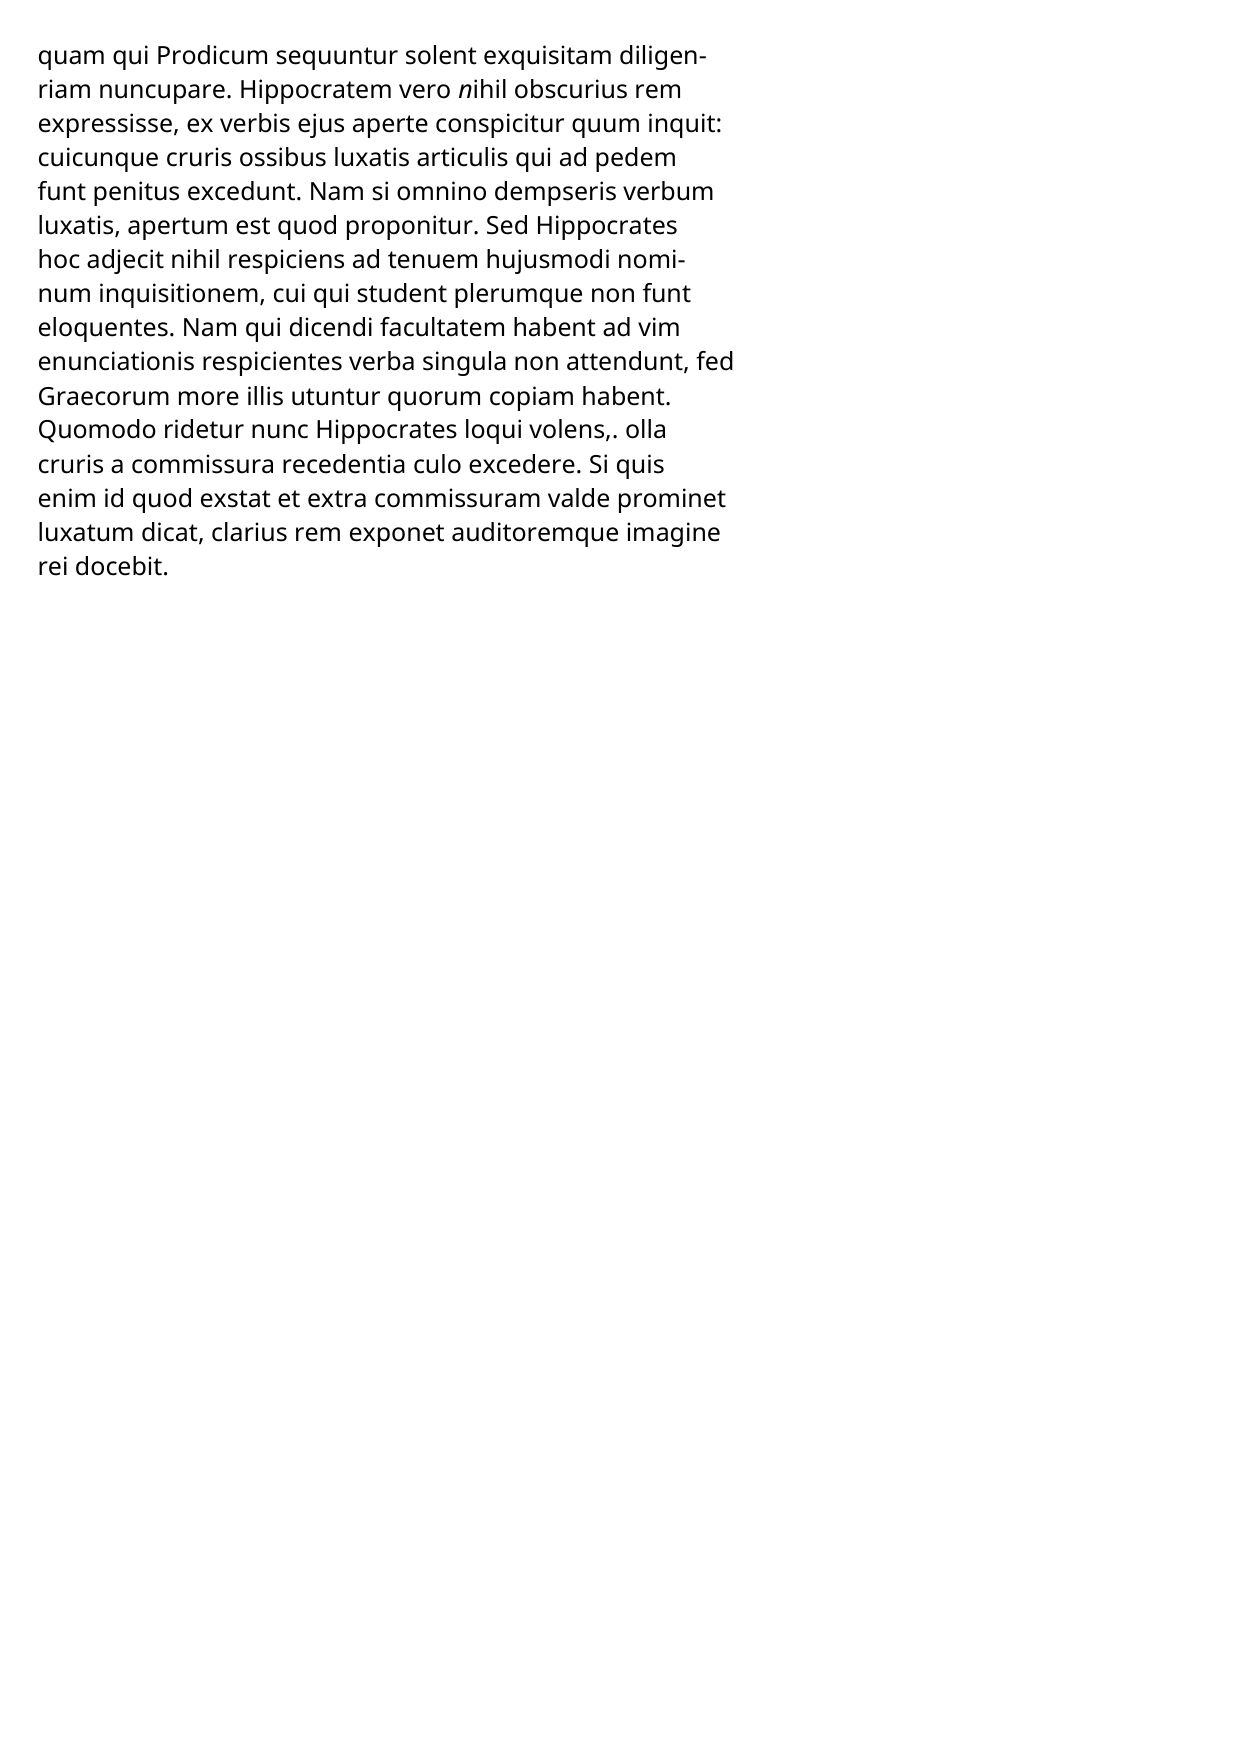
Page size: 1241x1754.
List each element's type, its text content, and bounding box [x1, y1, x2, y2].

text quam qui Prodicum sequuntur solent exquisitam diligen- riam nuncupare. Hippocratem vero nihil obscurius rem expressisse, ex verbis ejus aperte conspicitur quum inquit: cuicunque cruris ossibus luxatis articulis qui ad pedem funt penitus excedunt. Nam si omnino dempseris verbum luxatis, apertum est quod proponitur. Sed Hippocrates hoc adjecit nihil respiciens ad tenuem hujusmodi nomi- num inquisitionem, cui qui student plerumque non funt eloquentes. Nam qui dicendi facultatem habent ad vim enunciationis respicientes verba singula non attendunt, fed Graecorum more illis utuntur quorum copiam habent. Quomodo ridetur nunc Hippocrates loqui volens,. olla cruris a commissura recedentia culo excedere. Si quis enim id quod exstat et extra commissuram valde prominet luxatum dicat, clarius rem exponet auditoremque imagine rei docebit. [37, 37, 1203, 582]
